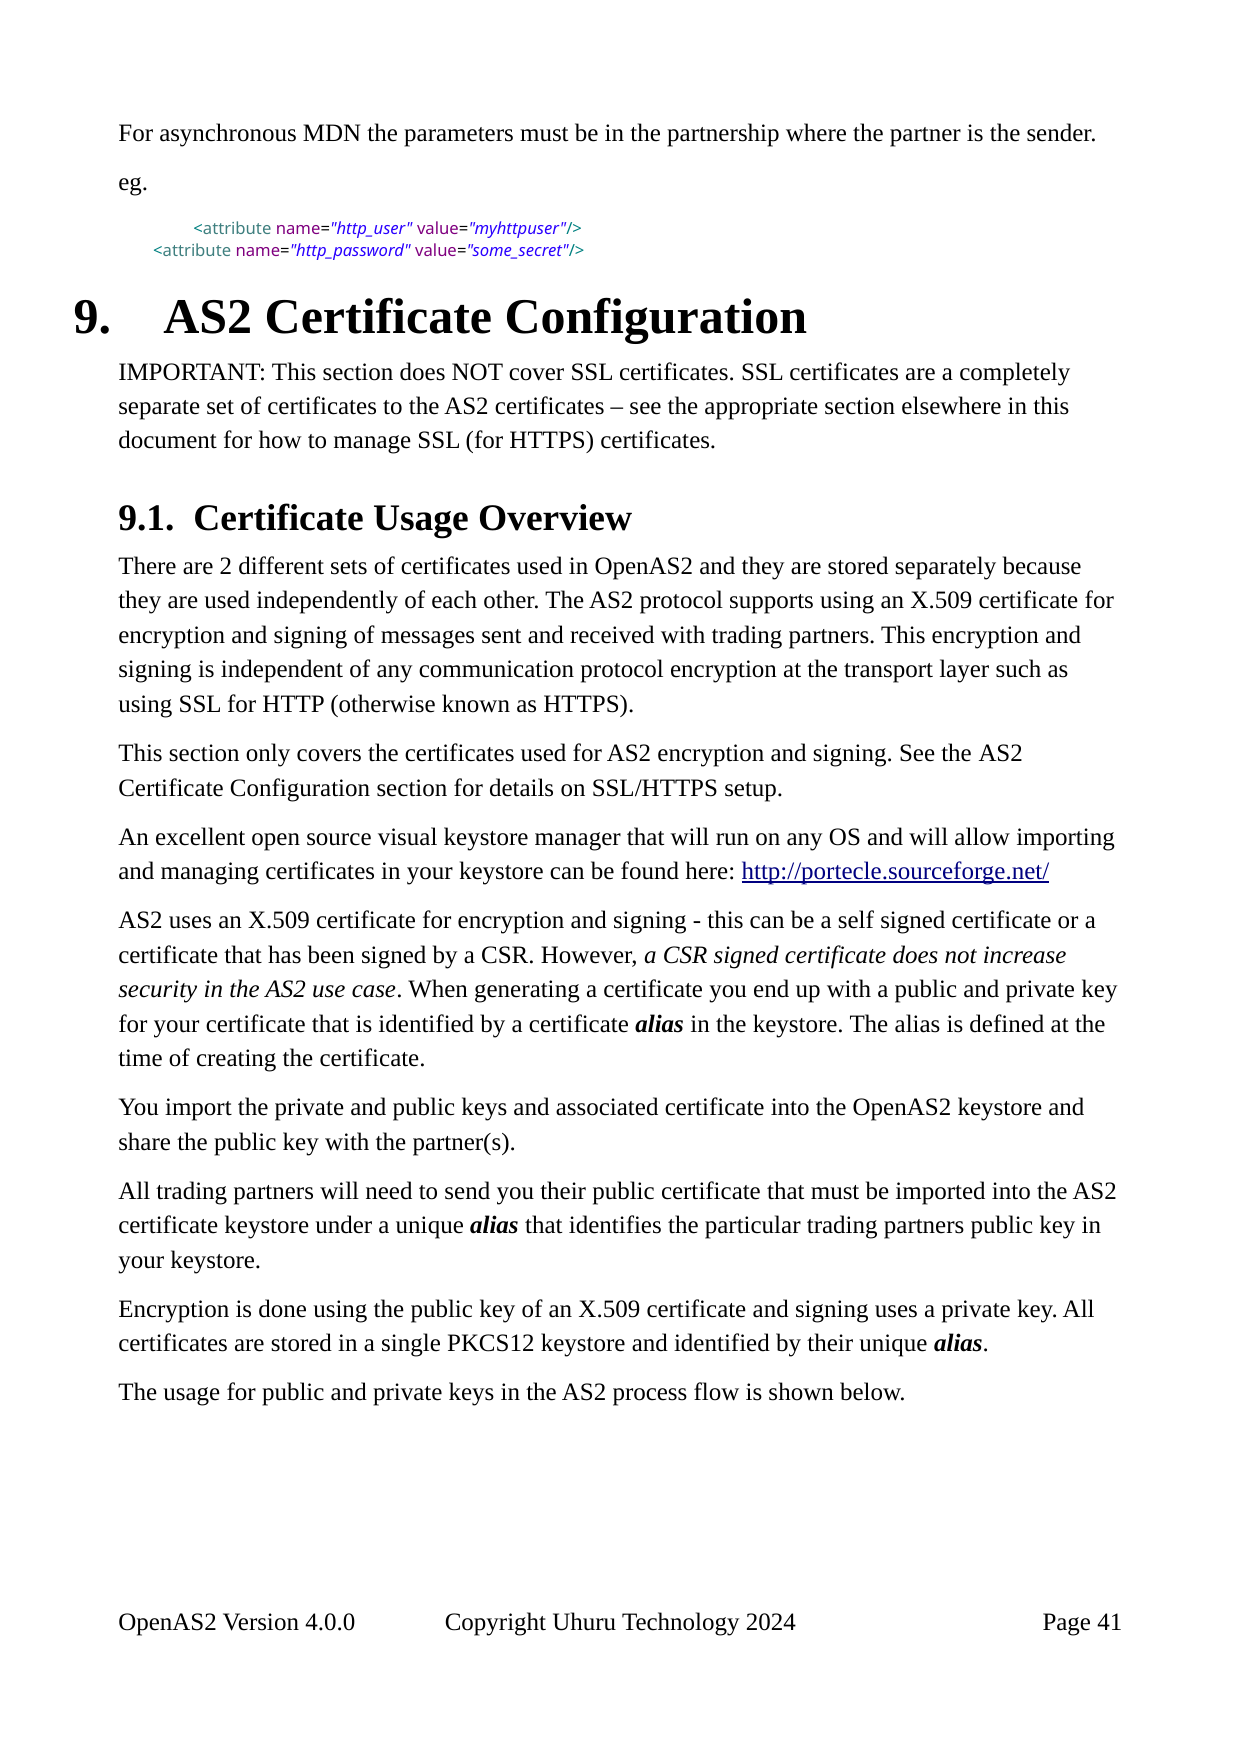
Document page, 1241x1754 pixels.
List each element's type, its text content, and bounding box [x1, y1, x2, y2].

text You import the private and public keys and associated certificate into the OpenAS2 keystore and share the public key with the partner(s). [118, 1092, 1122, 1155]
text There are 2 different sets of certificates used in OpenAS2 and they are stored separately because they are used independently of each other. The AS2 protocol supports using an X.509 certificate for encryption and signing of messages sent and received with trading partners. This encryption and signing is independent of any communication protocol encryption at the transport layer such as using SSL for HTTP (otherwise known as HTTPS). [118, 551, 1122, 718]
text An excellent open source visual keystore manager that will run on any OS and will allow importing and managing certificates in your keystore can be found here: http://portecle.sourceforge.net/ [118, 822, 1122, 885]
subtitle AS2 Certificate Configuration [73, 287, 1122, 344]
subtitle Certificate Usage Overview [118, 496, 1122, 539]
text eg. [118, 167, 1122, 196]
text Encryption is done using the public key of an X.509 certificate and signing uses a private key. All certificates are stored in a single PKCS12 keystore and identified by their unique alias. [118, 1294, 1122, 1357]
text For asynchronous MDN the parameters must be in the partnership where the partner is the sender. [118, 118, 1122, 147]
text AS2 uses an X.509 certificate for encryption and signing - this can be a self signed certificate or a certificate that has been signed by a CSR. However, a CSR signed certificate does not increase security in the AS2 use case. When generating a certificate you end up with a public and private key for your certificate that is identified by a certificate alias in the keystore. The alias is defined at the time of creating the certificate. [118, 905, 1122, 1072]
text <attribute name="http_user" value="myhttpuser"/> [193, 216, 1122, 239]
text <attribute name="http_password" value="some_secret"/> [118, 239, 1122, 262]
text The usage for public and private keys in the AS2 process flow is shown below. [118, 1377, 1122, 1406]
text This section only covers the certificates used for AS2 encryption and signing. See the AS2 Certificate Configuration section for details on SSL/HTTPS setup. [118, 738, 1122, 801]
text IMPORTANT: This section does NOT cover SSL certificates. SSL certificates are a completely separate set of certificates to the AS2 certificates – see the appropriate section elsewhere in this document for how to manage SSL (for HTTPS) certificates. [118, 357, 1122, 454]
text All trading partners will need to send you their public certificate that must be imported into the AS2 certificate keystore under a unique alias that identifies the particular trading partners public key in your keystore. [118, 1176, 1122, 1273]
